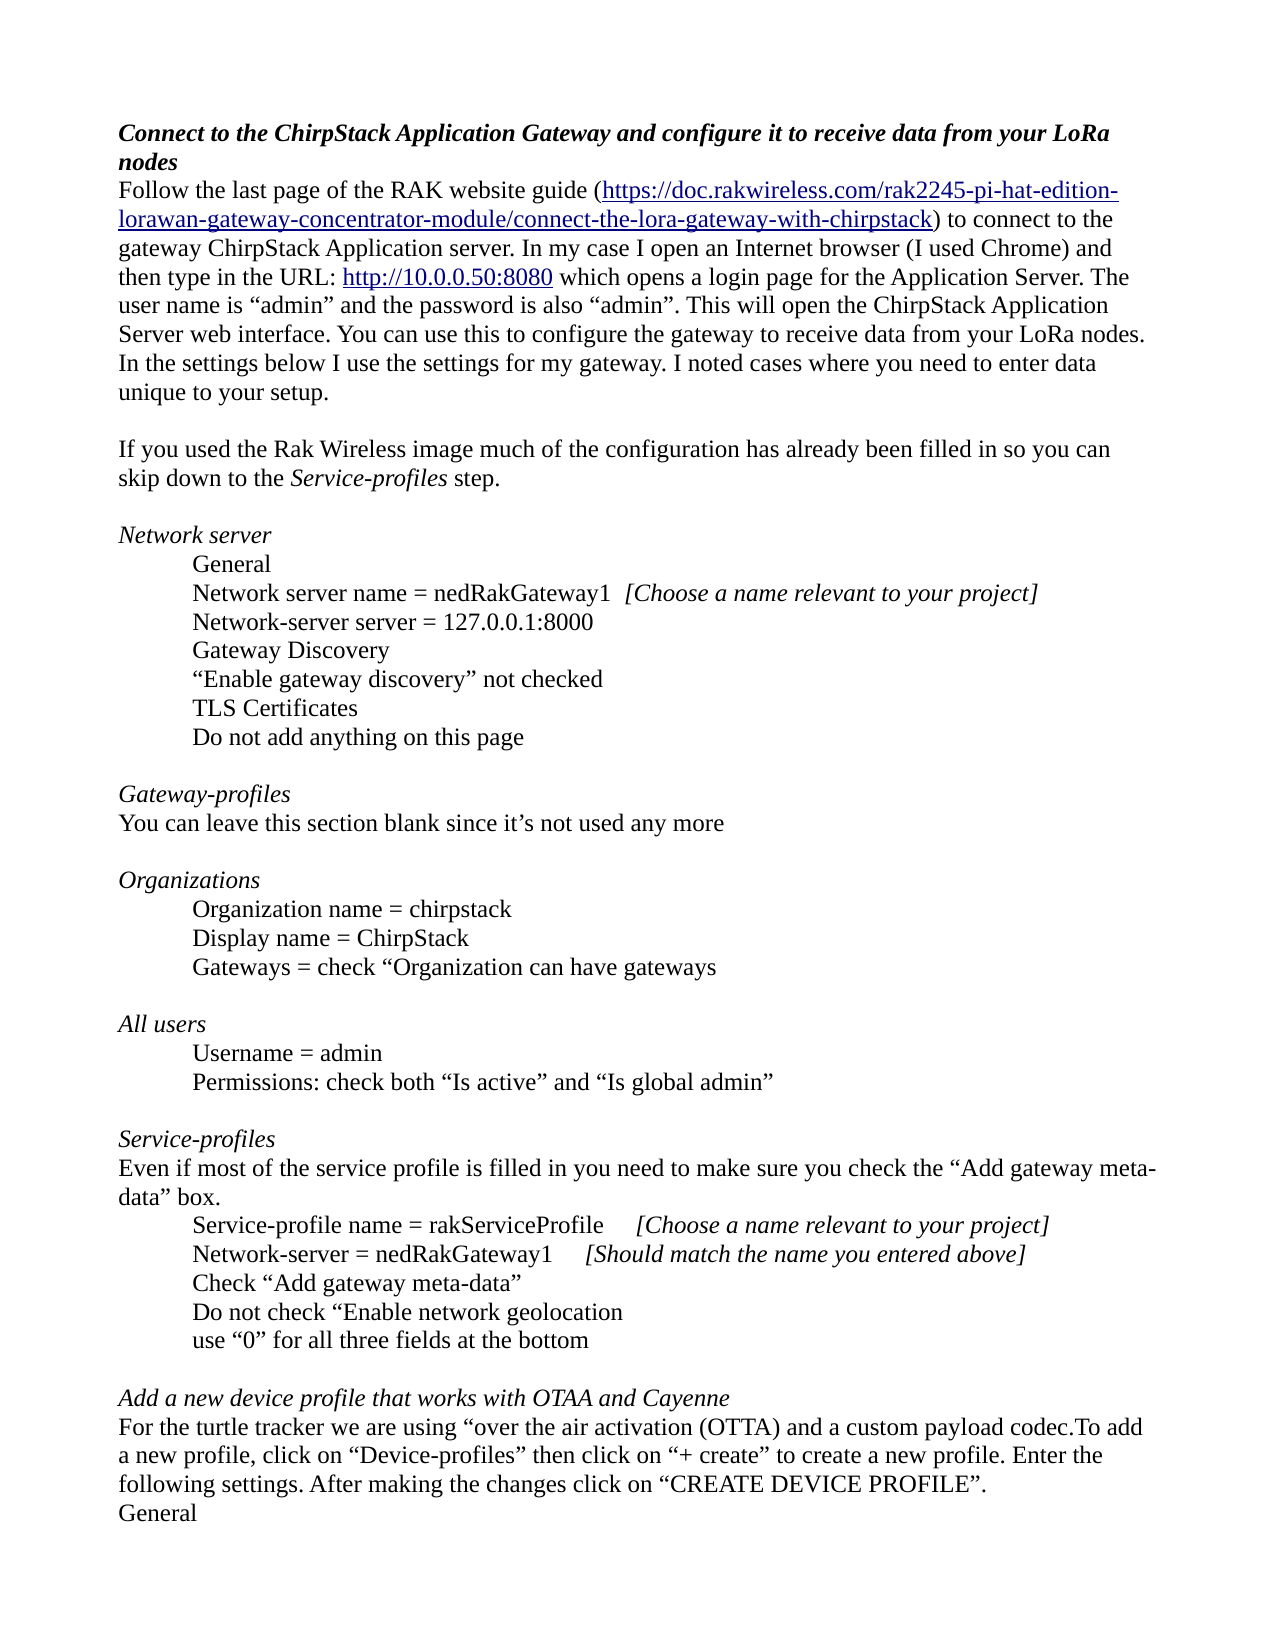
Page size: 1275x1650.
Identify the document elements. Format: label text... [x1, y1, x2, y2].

text Service-profiles [118, 1124, 1157, 1153]
text use “0” for all three fields at the bottom [192, 1326, 1157, 1354]
text General [118, 1498, 1157, 1527]
text Network server [118, 521, 1157, 549]
text Organization name = chirpstack [192, 894, 1157, 923]
text Permissions: check both “Is active” and “Is global admin” [192, 1067, 1157, 1096]
text Username = admin [192, 1038, 1157, 1067]
text Even if most of the service profile is filled in you need to make sure you check the “Add gateway meta-data” box. [118, 1153, 1157, 1211]
text Follow the last page of the RAK website guide (https://doc.rakwireless.com/rak2245-pi-hat-edition-lorawan-gateway-concentrator-module/connect-the-lora-gateway-with-chirpstack) to connect to the gateway ChirpStack Application server. In my case I open an Internet browser (I used Chrome) and then type in the URL: http://10.0.0.50:8080 which opens a login page for the Application Server. The user name is “admin” and the password is also “admin”. This will open the ChirpStack Application Server web interface. You can use this to configure the gateway to receive data from your LoRa nodes. In the settings below I use the settings for my gateway. I noted cases where you need to enter data unique to your setup. [118, 176, 1157, 406]
text Network server name = nedRakGateway1 [Choose a name relevant to your project] [192, 578, 1157, 607]
text Check “Add gateway meta-data” [192, 1268, 1157, 1297]
text Gateway-profiles [118, 779, 1157, 808]
text Add a new device profile that works with OTAA and Cayenne [118, 1383, 1157, 1412]
text Connect to the ChirpStack Application Gateway and configure it to receive data from your LoRa nodes [118, 118, 1157, 176]
text If you used the Rak Wireless image much of the configuration has already been filled in so you can skip down to the Service-profiles step. [118, 434, 1157, 492]
text Do not check “Enable network geolocation [192, 1297, 1157, 1326]
text Do not add anything on this page [192, 722, 1157, 751]
text All users [118, 1009, 1157, 1038]
text Service-profile name = rakServiceProfile [Choose a name relevant to your project] [192, 1211, 1157, 1239]
text Organizations [118, 866, 1157, 894]
text Gateway Discovery [192, 636, 1157, 664]
text You can leave this section blank since it’s not used any more [118, 808, 1157, 837]
text Network-server server = 127.0.0.1:8000 [192, 607, 1157, 636]
text TLS Certificates [192, 693, 1157, 722]
text Gateways = check “Organization can have gateways [192, 952, 1157, 981]
text “Enable gateway discovery” not checked [192, 664, 1157, 693]
text General [192, 549, 1157, 578]
text For the turtle tracker we are using “over the air activation (OTTA) and a custom payload codec.To add a new profile, click on “Device-profiles” then click on “+ create” to create a new profile. Enter the following settings. After making the changes click on “CREATE DEVICE PROFILE”. [118, 1412, 1157, 1498]
text Network-server = nedRakGateway1 [Should match the name you entered above] [192, 1239, 1157, 1268]
text Display name = ChirpStack [192, 923, 1157, 952]
